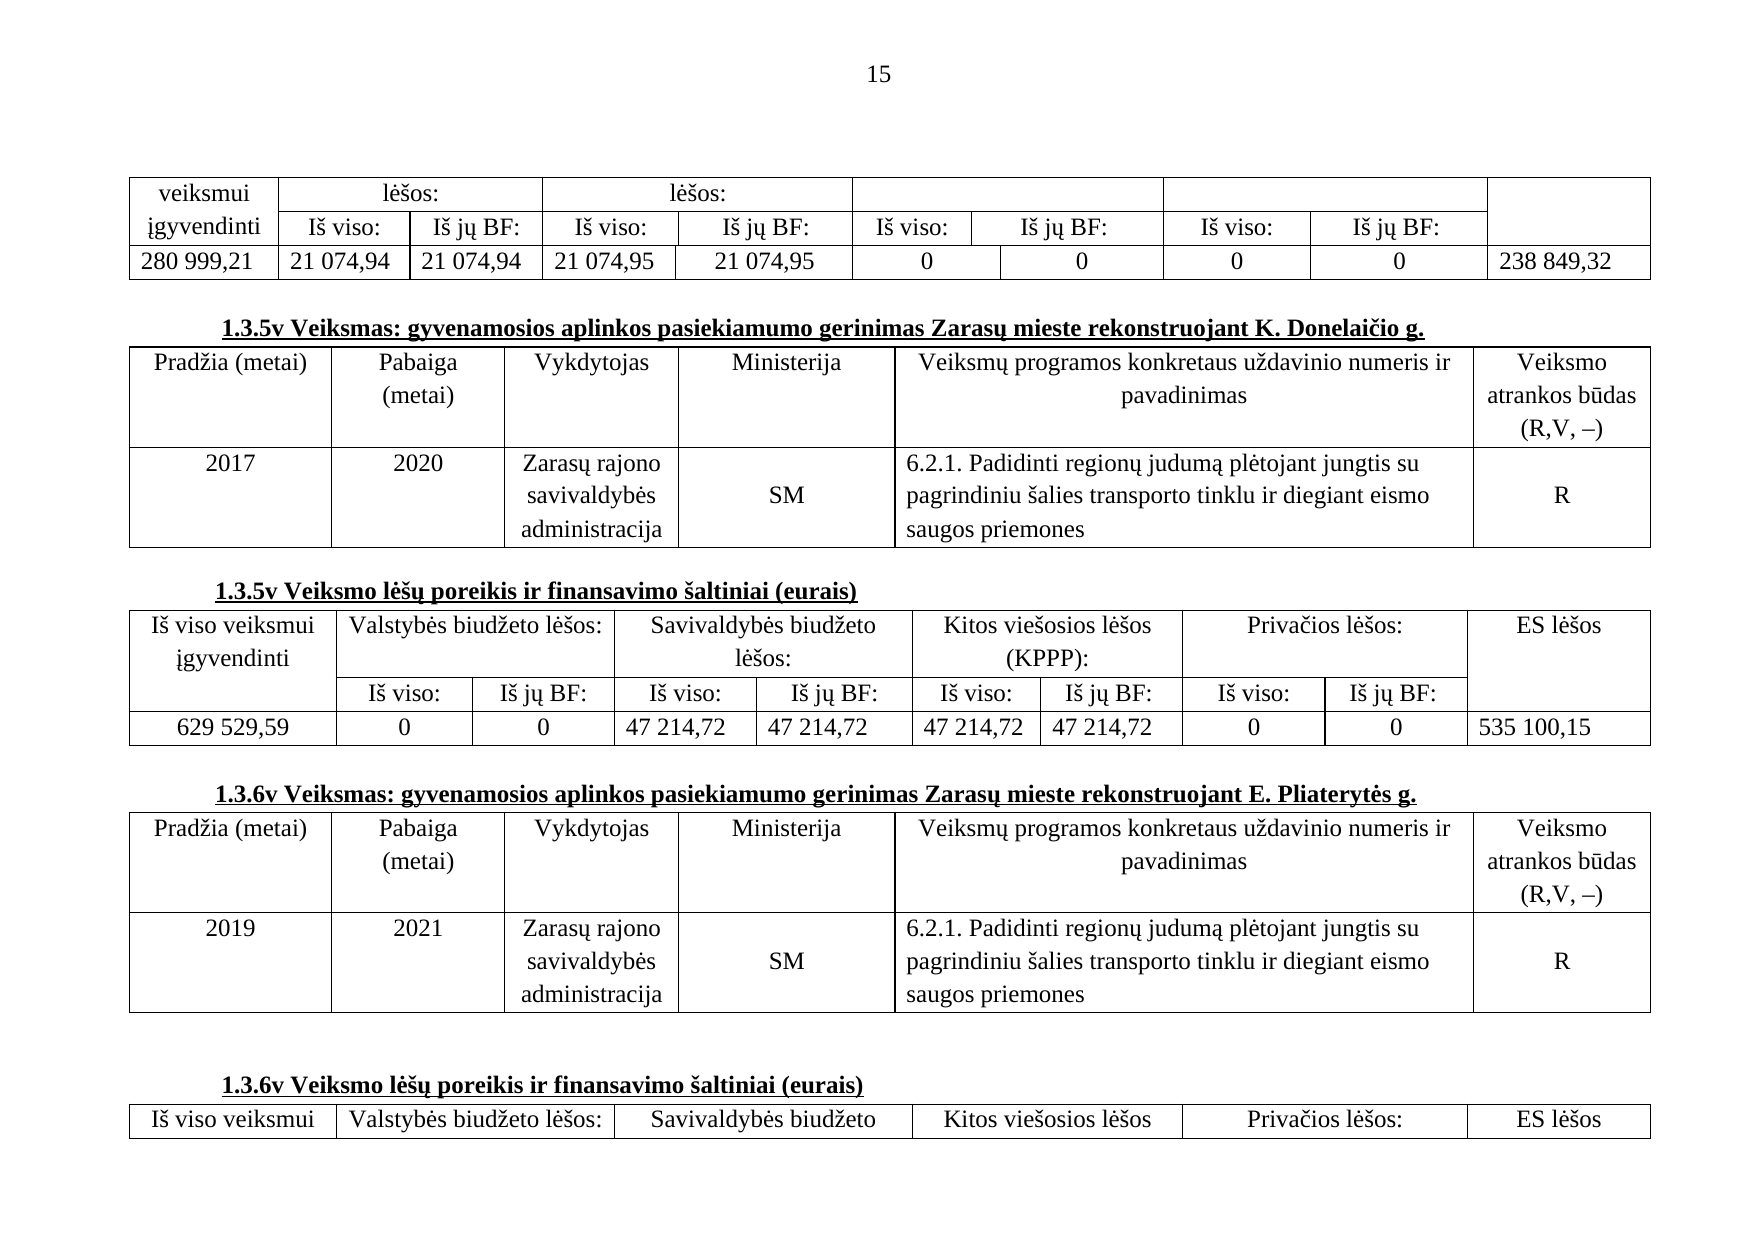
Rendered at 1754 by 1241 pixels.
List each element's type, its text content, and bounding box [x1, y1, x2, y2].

table_cell 21 074,94 [279, 246, 409, 279]
table_cell Iš jų BF: [757, 678, 912, 711]
table_header Vykdytojas [505, 348, 678, 447]
table_cell 47 214,72 [615, 712, 756, 745]
table_cell 47 214,72 [913, 712, 1040, 745]
text 1.3.5v Veiksmo lėšų poreikis ir finansavimo šaltiniai (eurais) [118, 576, 1639, 605]
table_cell Iš jų BF: [411, 212, 542, 245]
table_cell 6.2.1. Padidinti regionų judumą plėtojant jungtis su pagrindiniu šalies transporto tinklu ir diegiant eismo saugos priemones [896, 913, 1473, 1012]
table_header Privačios lėšos: [1183, 611, 1467, 677]
table_header Ministerija [679, 813, 894, 912]
table_cell 2020 [332, 448, 504, 547]
table_cell Iš viso: [543, 212, 678, 245]
table_cell R [1474, 448, 1650, 547]
table_cell Iš jų BF: [1311, 212, 1487, 245]
table_header Veiksmų programos konkretaus uždavinio numeris ir pavadinimas [896, 813, 1473, 912]
table_cell 21 074,94 [411, 246, 542, 279]
table_cell R [1474, 913, 1650, 1012]
table_cell 0 [1001, 246, 1163, 279]
table_cell 0 [1164, 246, 1310, 279]
table_cell Iš jų BF: [972, 212, 1163, 245]
table_cell Iš viso: [853, 212, 971, 245]
table_header Pradžia (metai) [130, 813, 331, 912]
table_cell Iš viso: [279, 212, 409, 245]
table_header Iš viso veiksmui įgyvendinti [130, 611, 336, 711]
table_header Pabaiga (metai) [332, 813, 504, 912]
table_header Kitos viešosios lėšos [913, 1105, 1182, 1138]
table_header lėšos: [279, 178, 542, 211]
text 1.3.6v Veiksmo lėšų poreikis ir finansavimo šaltiniai (eurais) [118, 1071, 1639, 1099]
table_cell Zarasų rajono savivaldybės administracija [505, 913, 678, 1012]
table_cell Iš jų BF: [1041, 678, 1182, 711]
table_cell 238 849,32 [1488, 246, 1650, 279]
table_header Valstybės biudžeto lėšos: [337, 611, 614, 677]
table_header Veiksmų programos konkretaus uždavinio numeris ir pavadinimas [896, 348, 1473, 447]
table_header Veiksmo atrankos būdas (R,V, –) [1474, 813, 1650, 912]
table_cell 0 [1311, 246, 1487, 279]
table_cell SM [679, 448, 894, 547]
table_cell 0 [1183, 712, 1324, 745]
table_header Veiksmo atrankos būdas (R,V, –) [1474, 348, 1650, 447]
table_cell Iš jų BF: [1326, 678, 1467, 711]
table_cell 535 100,15 [1468, 712, 1650, 745]
table_header lėšos: [543, 178, 852, 211]
table_header Savivaldybės biudžeto [615, 1105, 912, 1138]
table_cell Iš viso: [1164, 212, 1310, 245]
table_cell 21 074,95 [543, 246, 675, 279]
table_header Pradžia (metai) [130, 348, 331, 447]
table_header [1488, 178, 1650, 245]
text 1.3.5v Veiksmas: gyvenamosios aplinkos pasiekiamumo gerinimas Zarasų mieste rekonstruojant K. Donelaičio g. [118, 313, 1639, 342]
table_cell 47 214,72 [757, 712, 912, 745]
table_cell Iš viso: [615, 678, 756, 711]
table_cell 6.2.1. Padidinti regionų judumą plėtojant jungtis su pagrindiniu šalies transporto tinklu ir diegiant eismo saugos priemones [896, 448, 1473, 547]
table_cell Iš viso: [1183, 678, 1324, 711]
table_header [853, 178, 1163, 211]
table_header veiksmui įgyvendinti [130, 178, 278, 245]
table_cell 629 529,59 [130, 712, 336, 745]
table_cell 280 999,21 [130, 246, 278, 279]
table_header Privačios lėšos: [1183, 1105, 1467, 1138]
table_cell 2019 [130, 913, 331, 1012]
table_header Ministerija [679, 348, 894, 447]
table_cell Iš jų BF: [679, 212, 852, 245]
table_header [1164, 178, 1487, 211]
table_cell 21 074,95 [676, 246, 852, 279]
table_cell 2017 [130, 448, 331, 547]
table_cell 0 [1326, 712, 1467, 745]
table_cell 47 214,72 [1041, 712, 1182, 745]
table_header ES lėšos [1468, 611, 1650, 711]
table_header Iš viso veiksmui [130, 1105, 336, 1138]
table_cell SM [679, 913, 894, 1012]
table_cell Zarasų rajono savivaldybės administracija [505, 448, 678, 547]
table_header Savivaldybės biudžeto lėšos: [615, 611, 912, 677]
table_cell Iš jų BF: [473, 678, 614, 711]
table_header Vykdytojas [505, 813, 678, 912]
table_cell 0 [337, 712, 472, 745]
table_cell 2021 [332, 913, 504, 1012]
table_header Kitos viešosios lėšos (KPPP): [913, 611, 1182, 677]
table_cell 0 [473, 712, 614, 745]
table_cell Iš viso: [913, 678, 1040, 711]
table_cell 0 [853, 246, 1000, 279]
table_header Valstybės biudžeto lėšos: [337, 1105, 614, 1138]
text 1.3.6v Veiksmas: gyvenamosios aplinkos pasiekiamumo gerinimas Zarasų mieste rekonstruojant E. Pliaterytės g. [118, 779, 1639, 807]
table_header ES lėšos [1468, 1105, 1650, 1138]
table_cell Iš viso: [337, 678, 472, 711]
table_header Pabaiga (metai) [332, 348, 504, 447]
